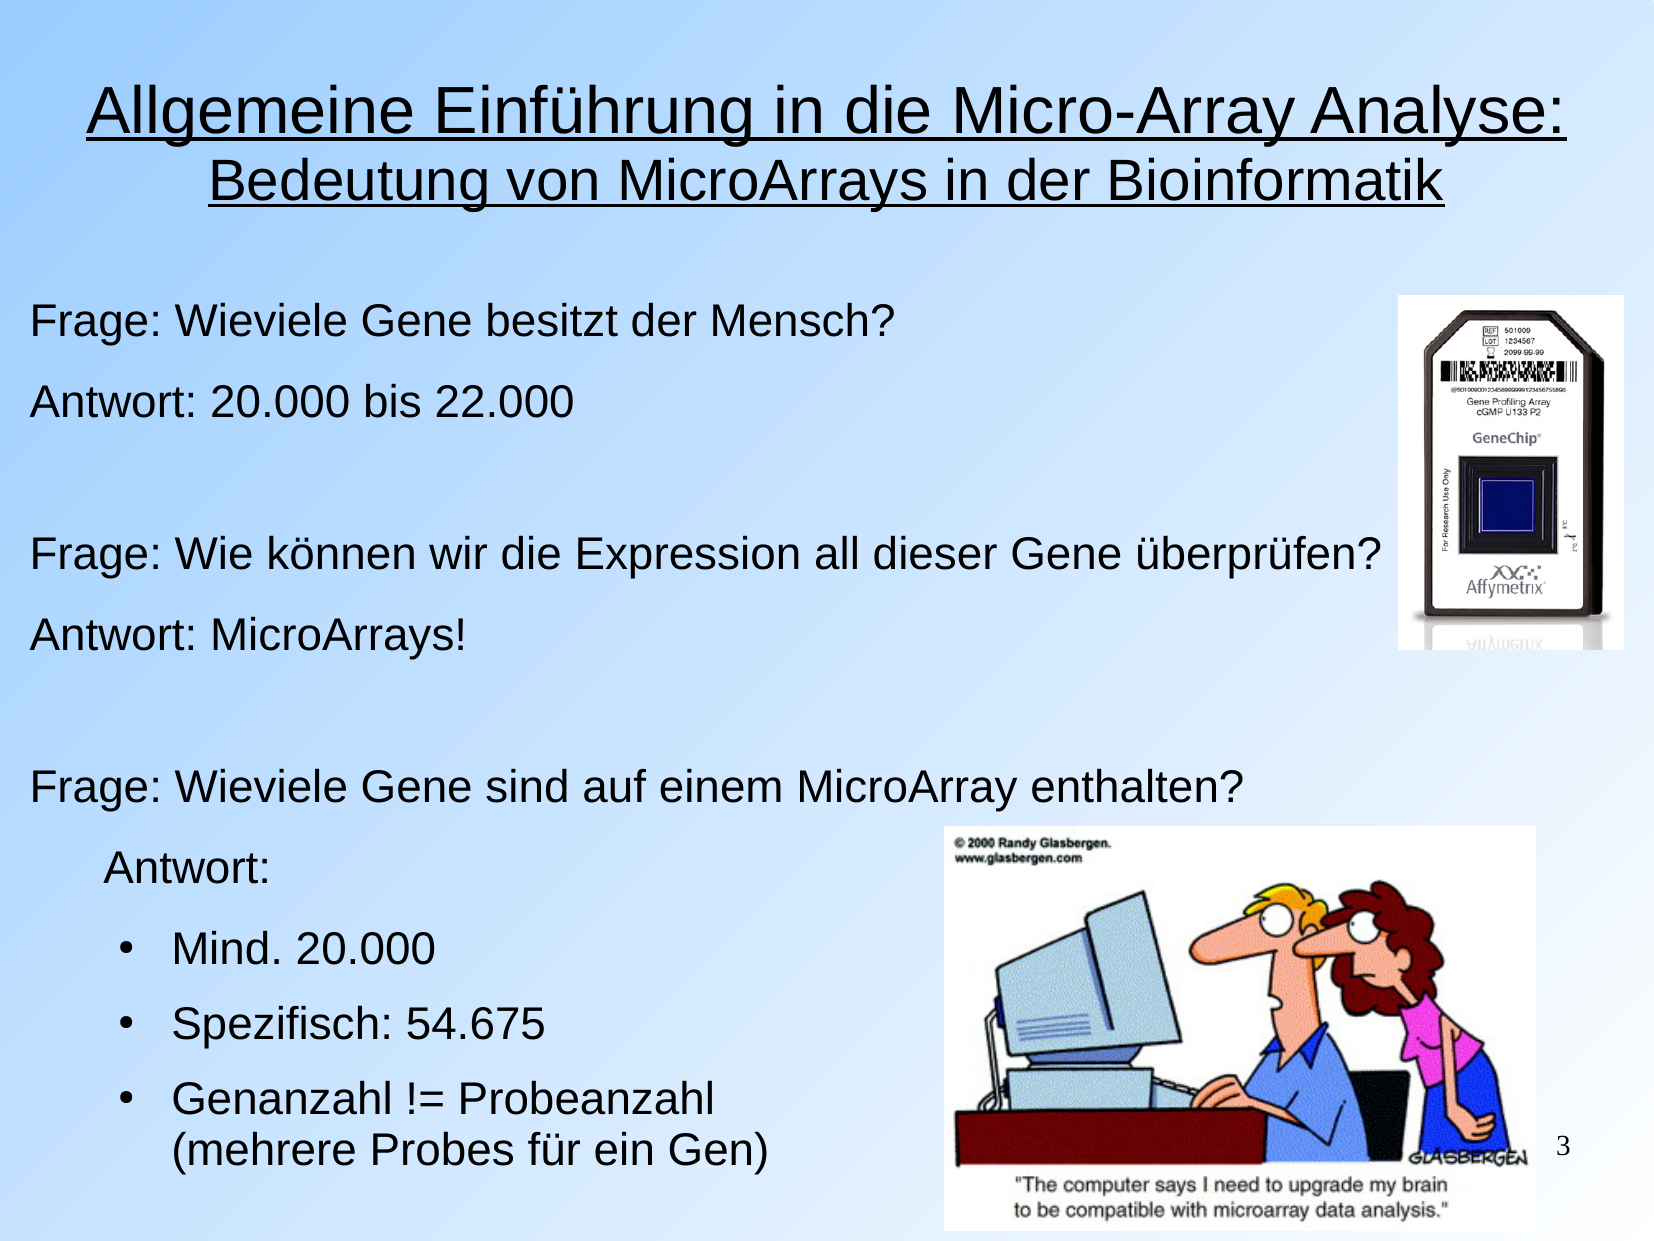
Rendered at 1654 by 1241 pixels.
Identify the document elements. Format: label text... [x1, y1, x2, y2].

picture [1397, 295, 1625, 650]
list Frage: Wieviele Gene besitzt der Mensch? Antwort: 20.000 bis 22.000 Frage: Wie können wir die Expression all dieser Gene überprüfen? Antwort: MicroArrays! Frage: Wieviele Gene sind auf einem MicroArray enthalten? Antwort: Mind. 20.000 Spezifisch: 54.675 Genanzahl != Probeanzahl (mehrere Probes für ein Gen) [29, 295, 1654, 1241]
title Allgemeine Einführung in die Micro-Array Analyse: Bedeutung von MicroArrays in der Bioinformatik [0, 29, 1654, 257]
